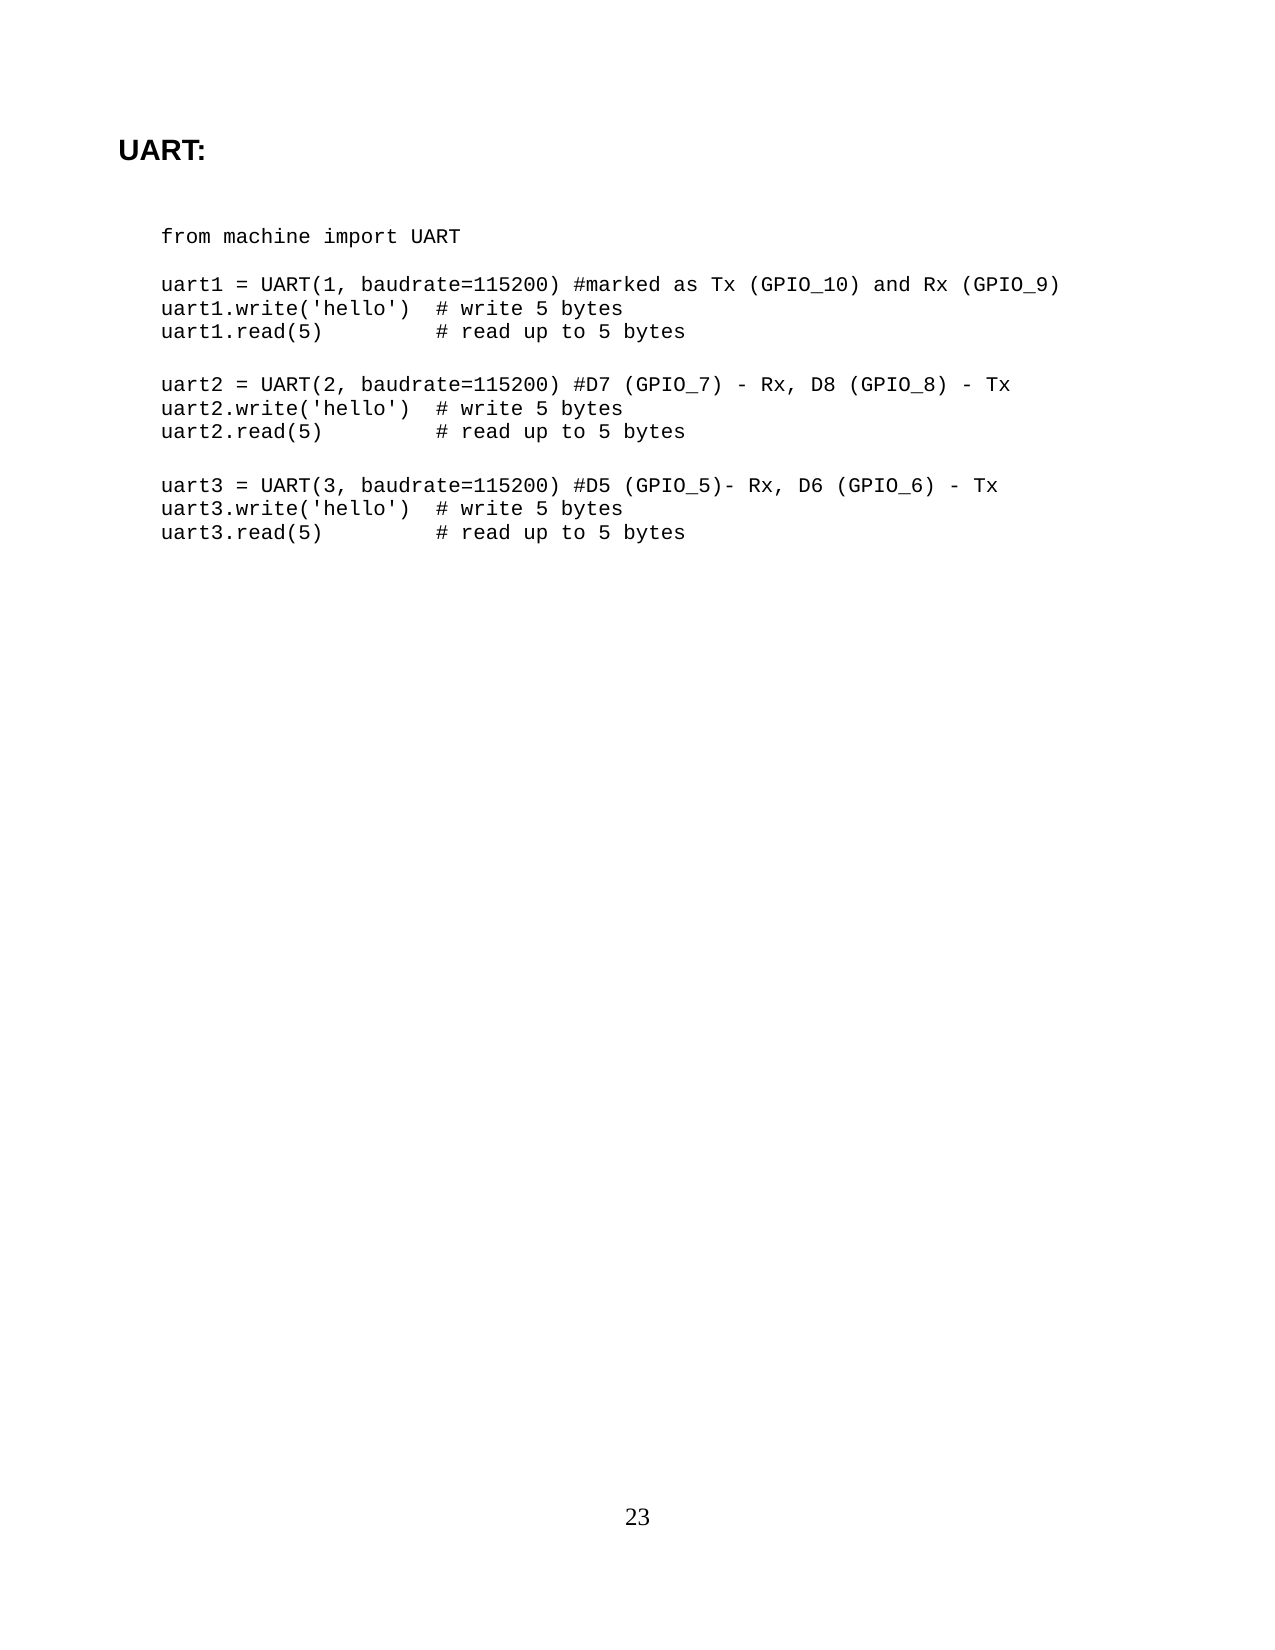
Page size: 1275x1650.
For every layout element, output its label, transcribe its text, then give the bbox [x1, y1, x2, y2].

text uart2 = UART(2, baudrate=115200) #D7 (GPIO_7) - Rx, D8 (GPIO_8) - Tx [118, 374, 1157, 398]
text uart3.write('hello') # write 5 bytes [118, 498, 1157, 522]
text from machine import UART [118, 227, 1157, 250]
text uart1 = UART(1, baudrate=115200) #marked as Tx (GPIO_10) and Rx (GPIO_9) [118, 274, 1157, 297]
text uart3 = UART(3, baudrate=115200) #D5 (GPIO_5)- Rx, D6 (GPIO_6) - Tx [118, 475, 1157, 498]
text uart3.read(5) # read up to 5 bytes [118, 522, 1157, 546]
text uart2.write('hello') # write 5 bytes [118, 398, 1157, 422]
text uart1.write('hello') # write 5 bytes [118, 297, 1157, 321]
text uart1.read(5) # read up to 5 bytes [118, 321, 1157, 345]
subtitle UART: [118, 133, 1157, 166]
text uart2.read(5) # read up to 5 bytes [118, 422, 1157, 445]
